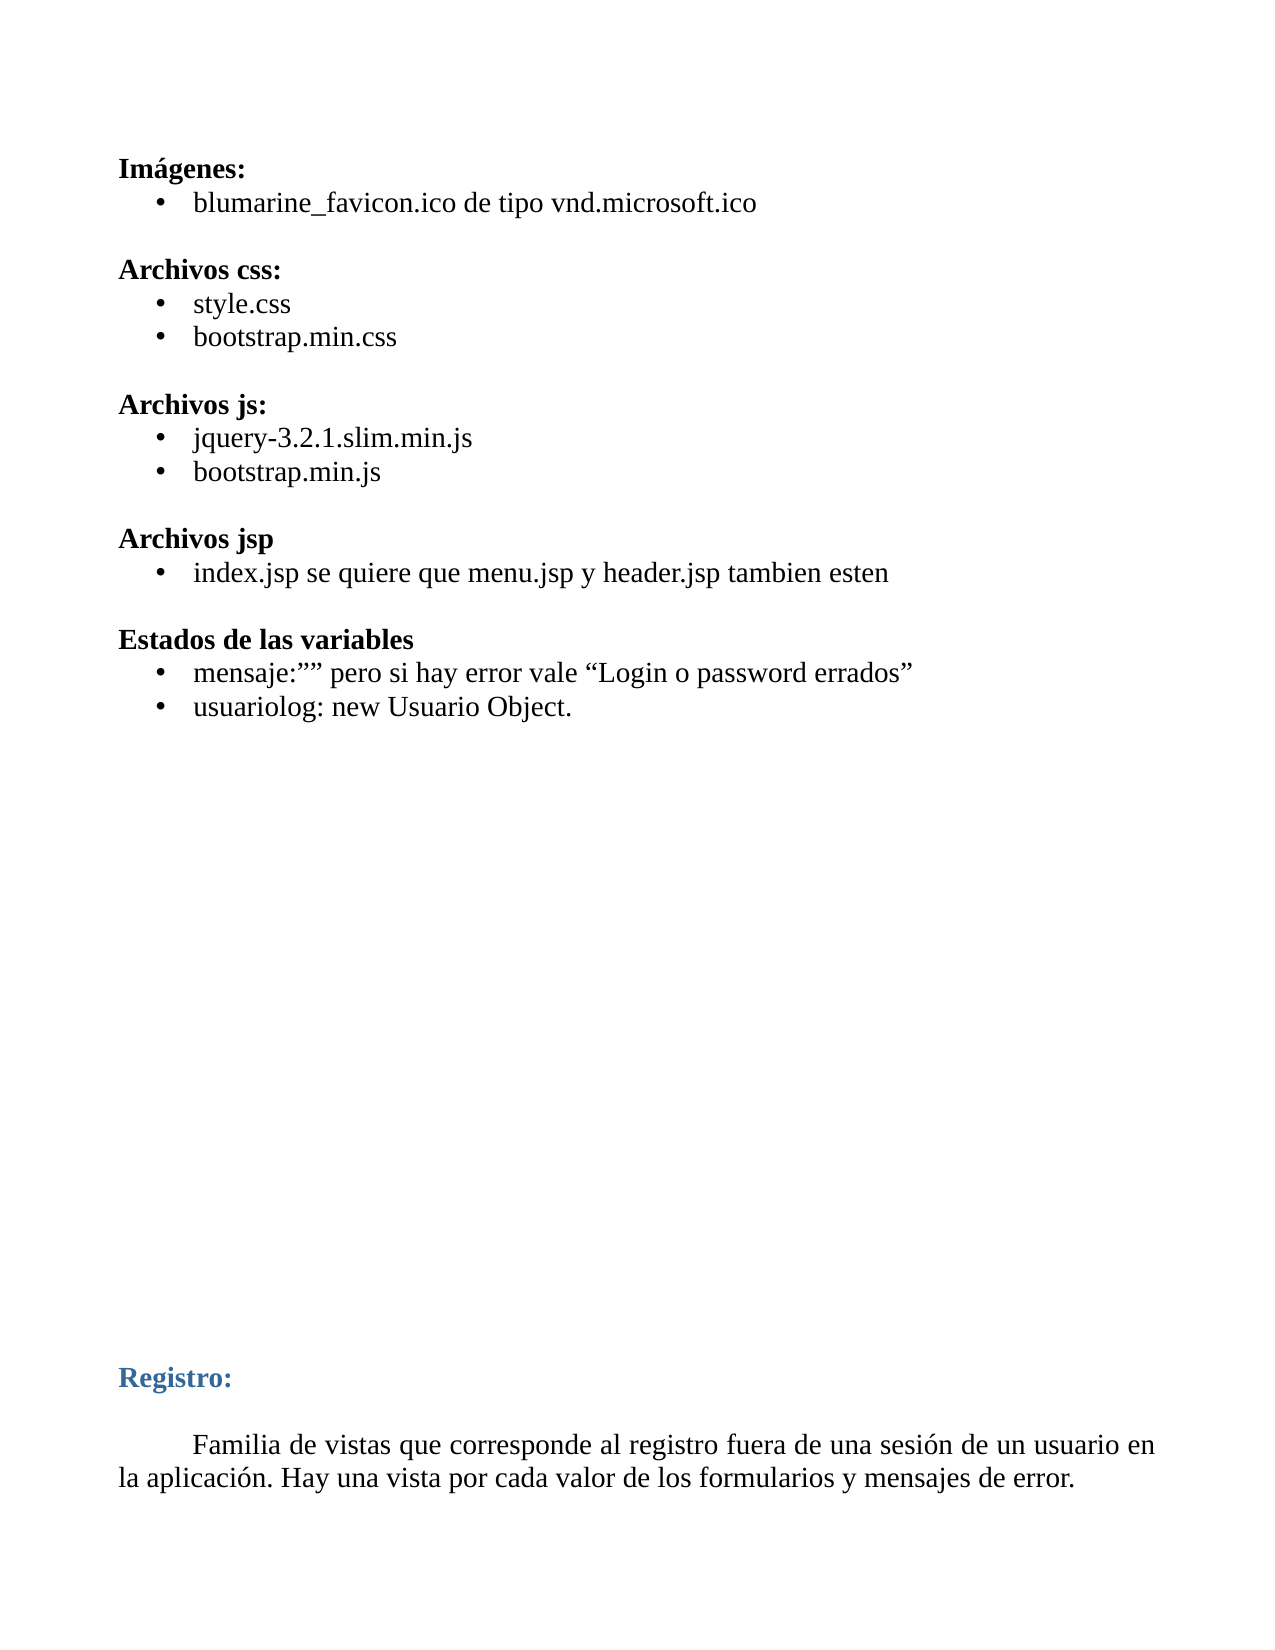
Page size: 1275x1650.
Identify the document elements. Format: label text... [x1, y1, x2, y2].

text Registro: [118, 1360, 1157, 1393]
text Archivos jsp [118, 521, 1157, 555]
text Familia de vistas que corresponde al registro fuera de una sesión de un usuario en la aplicación. Hay una vista por cada valor de los formularios y mensajes de error. [118, 1427, 1157, 1494]
list blumarine_favicon.ico de tipo vnd.microsoft.ico [156, 185, 1157, 219]
text Archivos js: [118, 387, 1157, 420]
list jquery-3.2.1.slim.min.js [156, 420, 1157, 454]
list style.css [156, 286, 1157, 319]
list bootstrap.min.css [156, 319, 1157, 353]
text Estados de las variables [118, 622, 1157, 655]
list bootstrap.min.js [156, 454, 1157, 488]
text Archivos css: [118, 252, 1157, 286]
list index.jsp se quiere que menu.jsp y header.jsp tambien esten [156, 555, 1157, 588]
list mensaje:”” pero si hay error vale “Login o password errados” [156, 655, 1157, 689]
text Imágenes: [118, 152, 1157, 185]
list usuariolog: new Usuario Object. [156, 689, 1157, 723]
